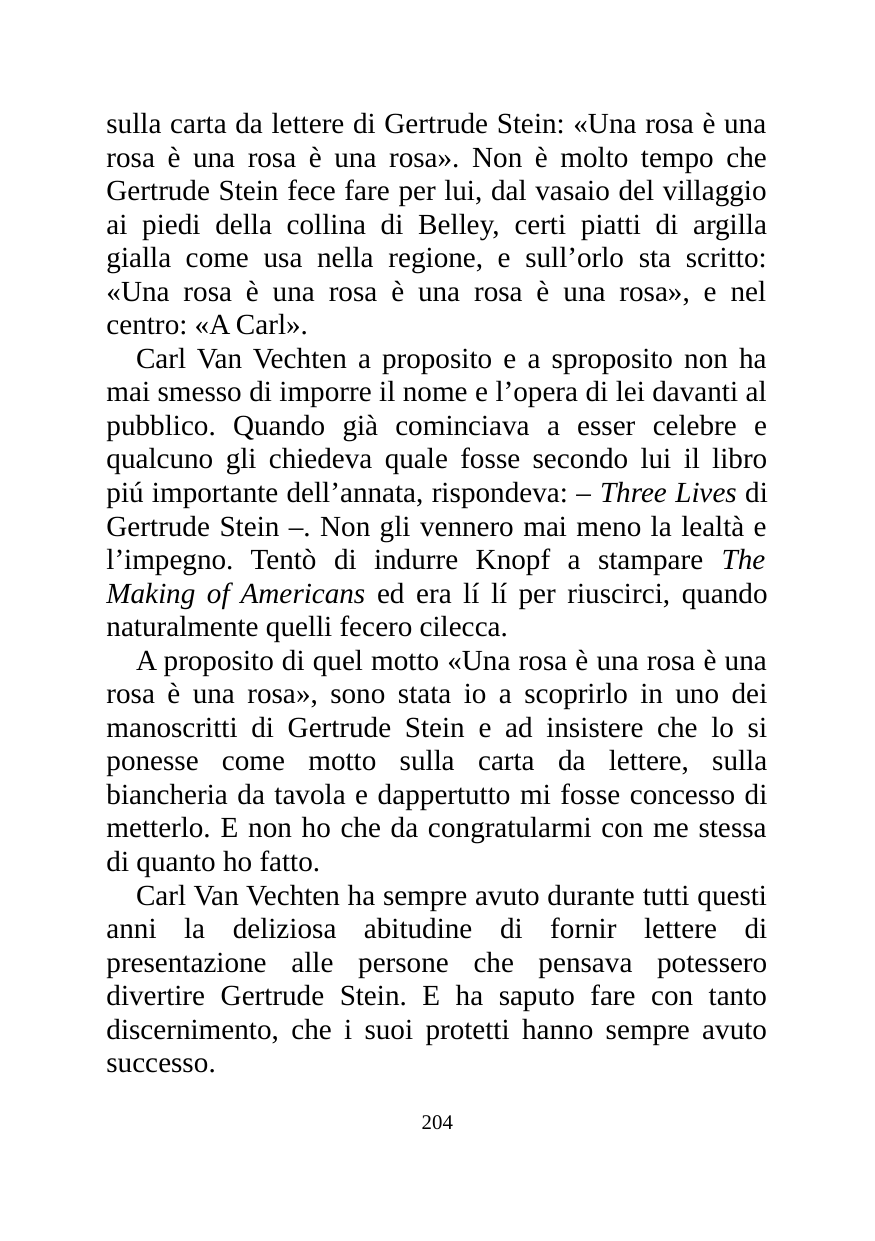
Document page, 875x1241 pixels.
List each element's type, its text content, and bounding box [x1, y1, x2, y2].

text Carl Van Vechten a proposito e a sproposito non ha mai smesso di imporre il nome e l’opera di lei davanti al pubblico. Quando già cominciava a esser celebre e qualcuno gli chiedeva quale fosse secondo lui il libro piú importante dell’annata, rispondeva: – Three Lives di Gertrude Stein –. Non gli vennero mai meno la lealtà e l’impegno. Tentò di indurre Knopf a stampare The Making of Americans ed era lí lí per riuscirci, quando naturalmente quelli fecero cilecca. [106, 341, 768, 643]
text Carl Van Vechten ha sempre avuto durante tutti questi anni la deliziosa abitudine di fornir lettere di presentazione alle persone che pensava potessero divertire Gertrude Stein. E ha saputo fare con tanto discernimento, che i suoi protetti hanno sempre avuto successo. [106, 878, 768, 1079]
text sulla carta da lettere di Gertrude Stein: «Una rosa è una rosa è una rosa è una rosa». Non è molto tempo che Gertrude Stein fece fare per lui, dal vasaio del villaggio ai piedi della collina di Belley, certi piatti di argilla gialla come usa nella regione, e sull’orlo sta scritto: «Una rosa è una rosa è una rosa è una rosa», e nel centro: «A Carl». [106, 106, 768, 341]
text A proposito di quel motto «Una rosa è una rosa è una rosa è una rosa», sono stata io a scoprirlo in uno dei manoscritti di Gertrude Stein e ad insistere che lo si ponesse come motto sulla carta da lettere, sulla biancheria da tavola e dappertutto mi fosse concesso di metterlo. E non ho che da congratularmi con me stessa di quanto ho fatto. [106, 643, 768, 878]
